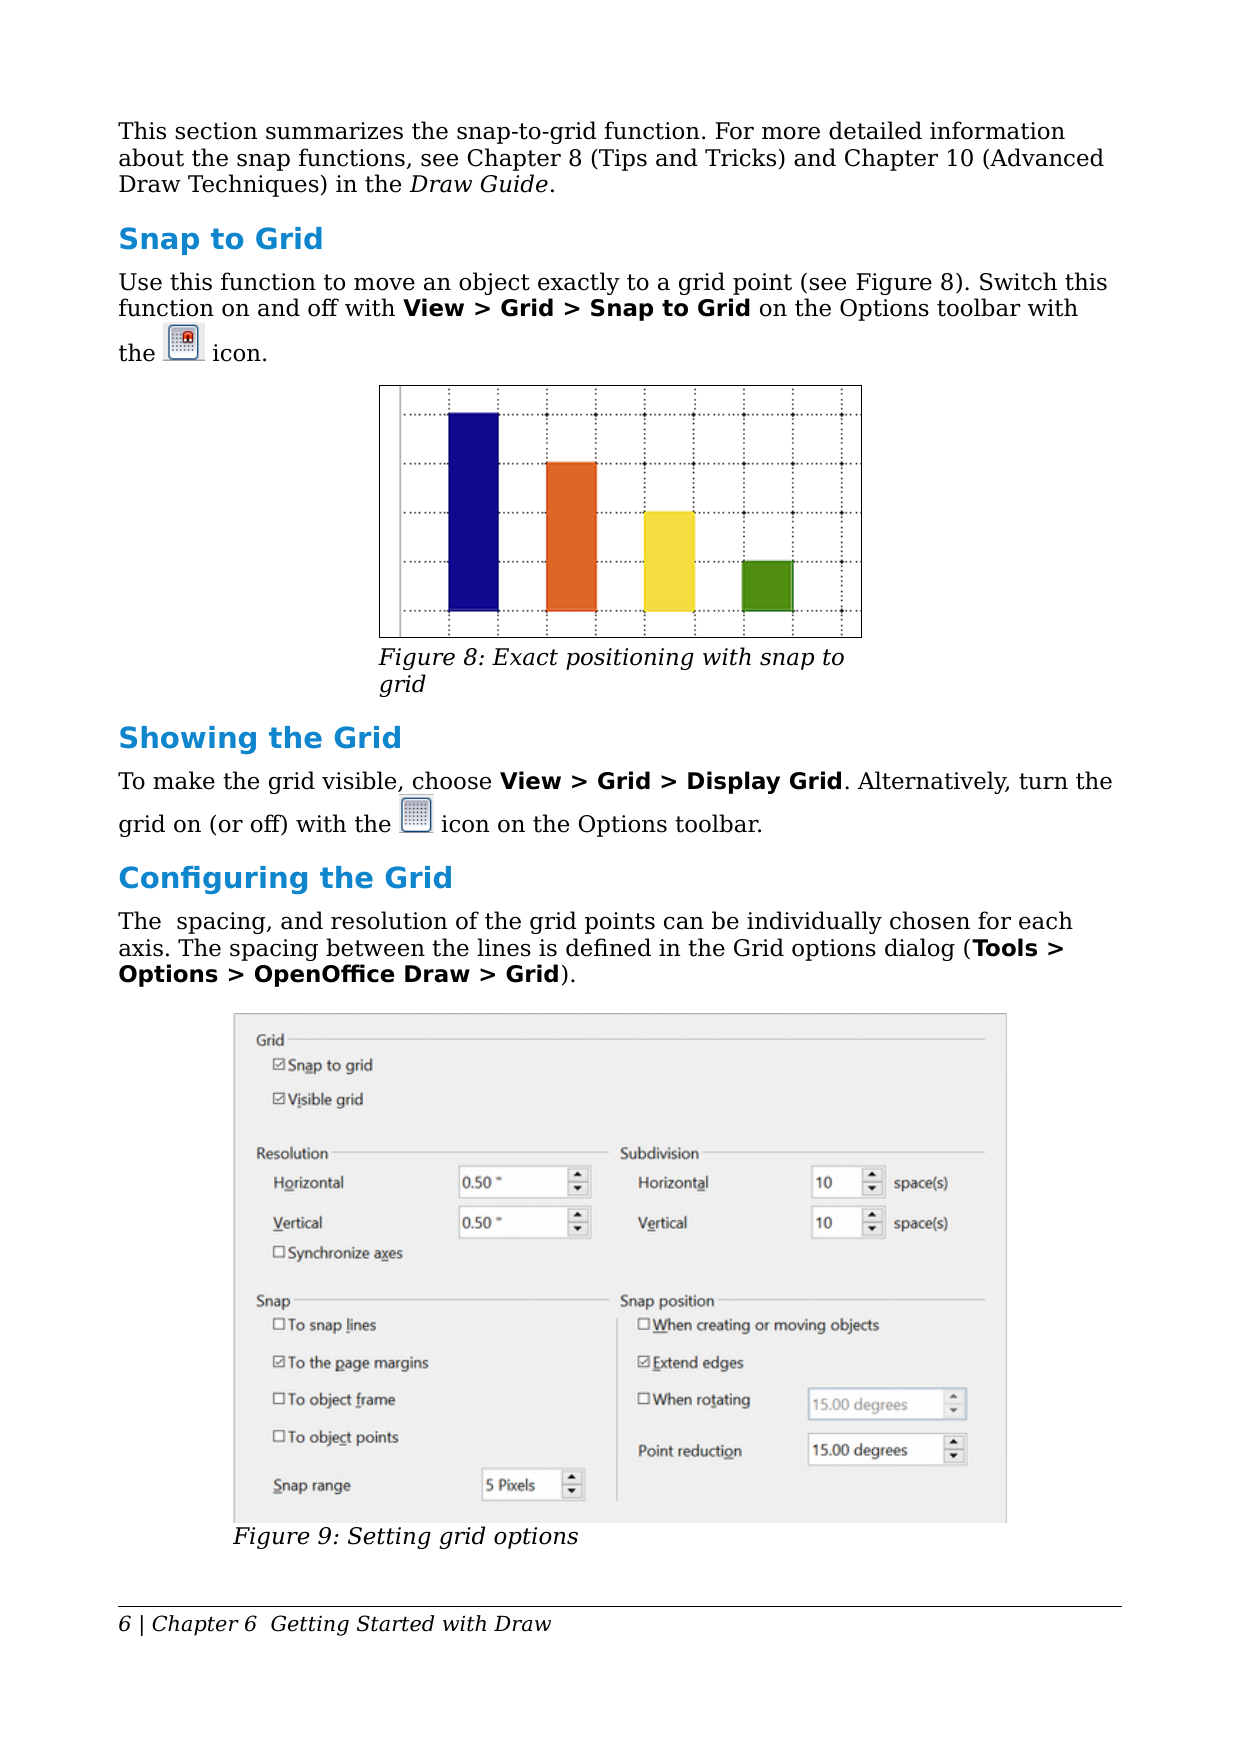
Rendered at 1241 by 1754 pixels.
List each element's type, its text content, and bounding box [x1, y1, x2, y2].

text Figure 8: Exact positioning with snap to grid [379, 644, 862, 697]
text The spacing, and resolution of the grid points can be individually chosen for each axis. The spacing between the lines is defined in the Grid options dialog (Tools > Options > OpenOffice Draw > Grid). [118, 908, 1122, 988]
text This section summarizes the snap-to-grid function. For more detailed information about the snap functions, see Chapter 8 (Tips and Tricks) and Chapter 10 (Advanced Draw Techniques) in the Draw Guide. [118, 118, 1122, 198]
text Use this function to move an object exactly to a grid point (see Figure 8). Switch this function on and off with View > Grid > Snap to Grid on the Options toolbar with the icon. [118, 269, 1122, 366]
picture [380, 386, 861, 637]
text Figure 9: Setting grid options [233, 1523, 1007, 1550]
picture [233, 1013, 1008, 1523]
picture [399, 794, 434, 833]
subtitle Configuring the Grid [118, 862, 1122, 896]
text To make the grid visible, choose View > Grid > Display Grid. Alternatively, turn the grid on (or off) with the icon on the Options toolbar. [118, 768, 1122, 837]
subtitle Showing the Grid [118, 722, 1122, 756]
subtitle Snap to Grid [118, 222, 1122, 256]
picture [162, 322, 205, 361]
